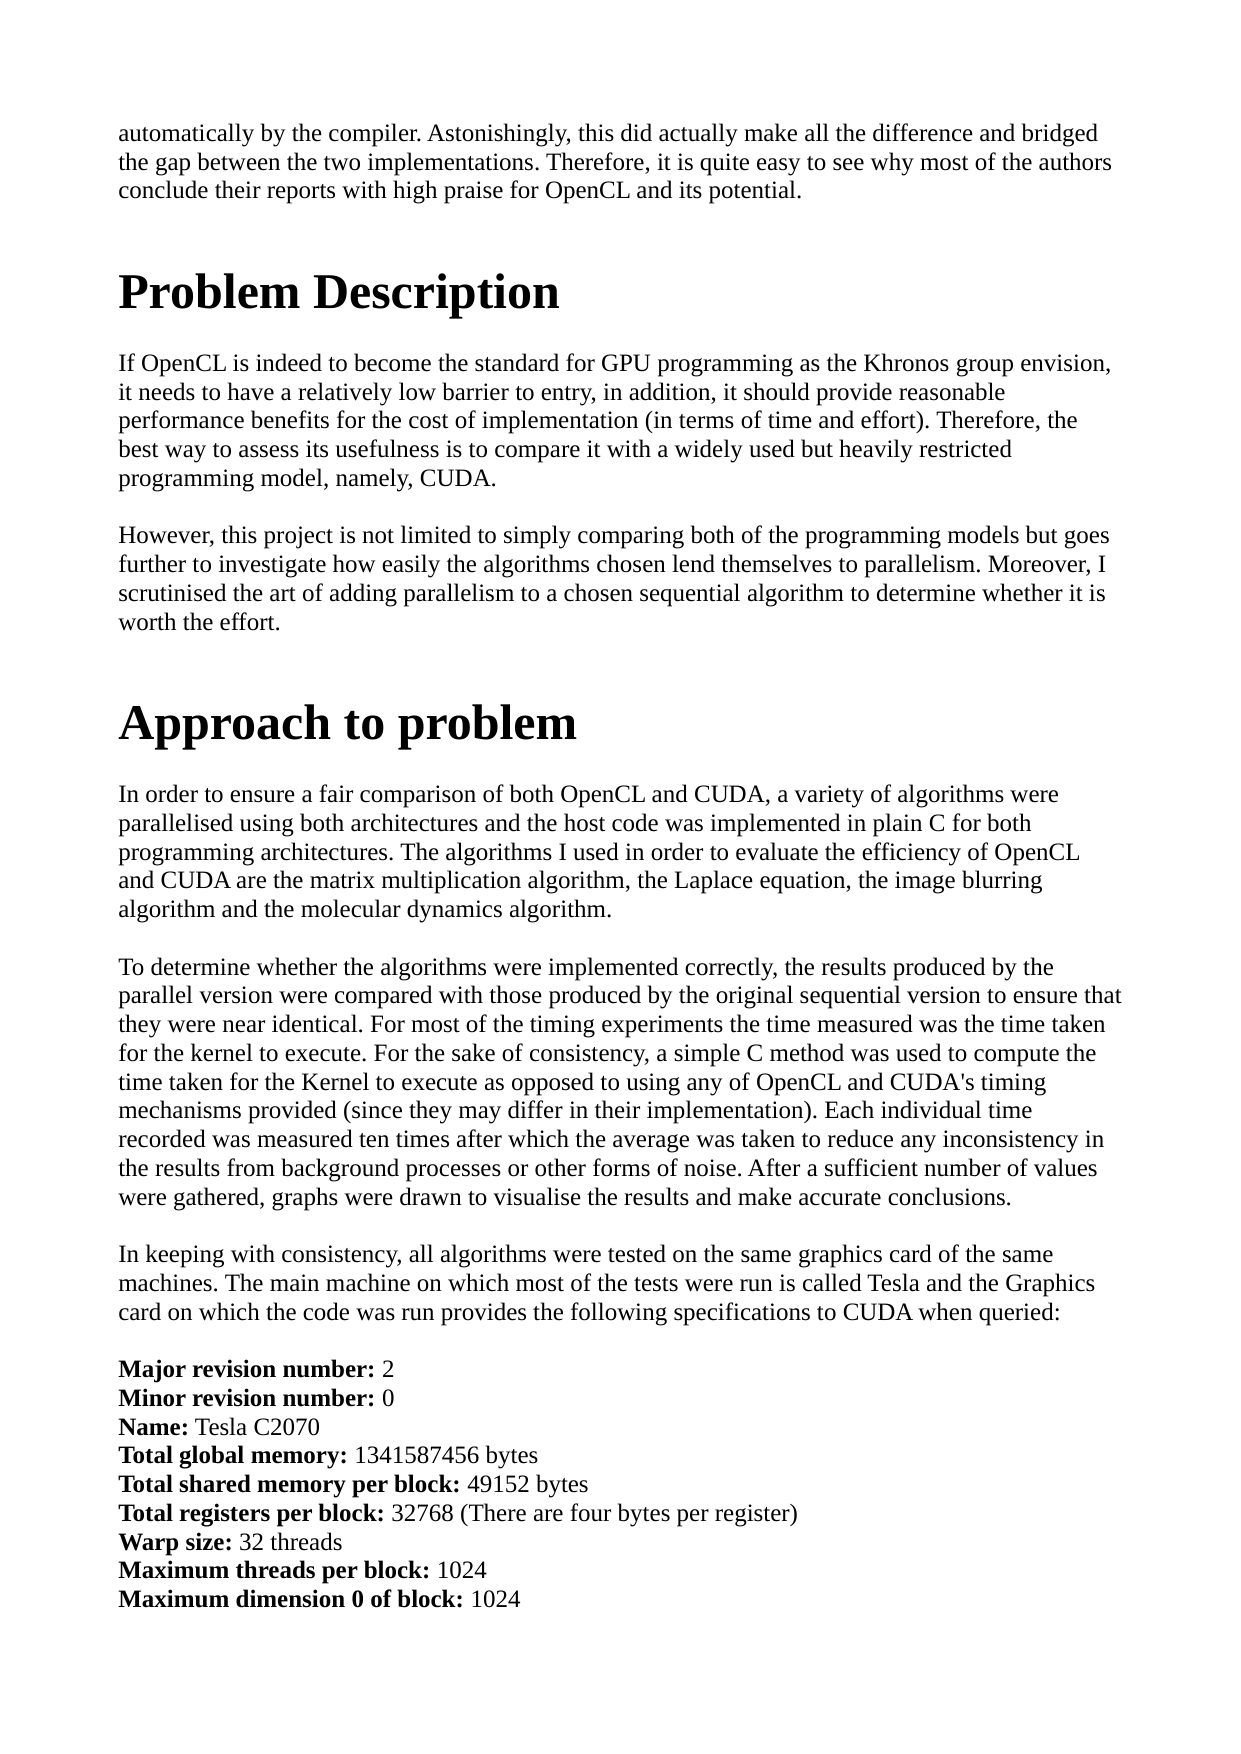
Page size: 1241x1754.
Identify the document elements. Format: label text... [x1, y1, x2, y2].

text Problem Description [118, 262, 1122, 319]
text automatically by the compiler. Astonishingly, this did actually make all the difference and bridged the gap between the two implementations. Therefore, it is quite easy to see why most of the authors conclude their reports with high praise for OpenCL and its potential. [118, 118, 1122, 204]
text Total registers per block: 32768 (There are four bytes per register) [118, 1498, 1122, 1527]
text If OpenCL is indeed to become the standard for GPU programming as the Khronos group envision, it needs to have a relatively low barrier to entry, in addition, it should provide reasonable performance benefits for the cost of implementation (in terms of time and effort). Therefore, the best way to assess its usefulness is to compare it with a widely used but heavily restricted programming model, namely, CUDA. [118, 348, 1122, 492]
text Total global memory: 1341587456 bytes [118, 1441, 1122, 1469]
text Maximum dimension 0 of block: 1024 [118, 1584, 1122, 1613]
text Minor revision number: 0 [118, 1383, 1122, 1412]
text To determine whether the algorithms were implemented correctly, the results produced by the parallel version were compared with those produced by the original sequential version to ensure that they were near identical. For most of the timing experiments the time measured was the time taken for the kernel to execute. For the sake of consistency, a simple C method was used to compute the time taken for the Kernel to execute as opposed to using any of OpenCL and CUDA's timing mechanisms provided (since they may differ in their implementation). Each individual time recorded was measured ten times after which the average was taken to reduce any inconsistency in the results from background processes or other forms of noise. After a sufficient number of values were gathered, graphs were drawn to visualise the results and make accurate conclusions. [118, 952, 1122, 1211]
text Major revision number: 2 [118, 1354, 1122, 1383]
text In order to ensure a fair comparison of both OpenCL and CUDA, a variety of algorithms were parallelised using both architectures and the host code was implemented in plain C for both programming architectures. The algorithms I used in order to evaluate the efficiency of OpenCL and CUDA are the matrix multiplication algorithm, the Laplace equation, the image blurring algorithm and the molecular dynamics algorithm. [118, 779, 1122, 923]
text Total shared memory per block: 49152 bytes [118, 1469, 1122, 1498]
text Warp size: 32 threads [118, 1527, 1122, 1556]
text However, this project is not limited to simply comparing both of the programming models but goes further to investigate how easily the algorithms chosen lend themselves to parallelism. Moreover, I scrutinised the art of adding parallelism to a chosen sequential algorithm to determine whether it is worth the effort. [118, 521, 1122, 636]
text Approach to problem [118, 693, 1122, 751]
text In keeping with consistency, all algorithms were tested on the same graphics card of the same machines. The main machine on which most of the tests were run is called Tesla and the Graphics card on which the code was run provides the following specifications to CUDA when queried: [118, 1239, 1122, 1326]
text Name: Tesla C2070 [118, 1412, 1122, 1441]
text Maximum threads per block: 1024 [118, 1556, 1122, 1584]
